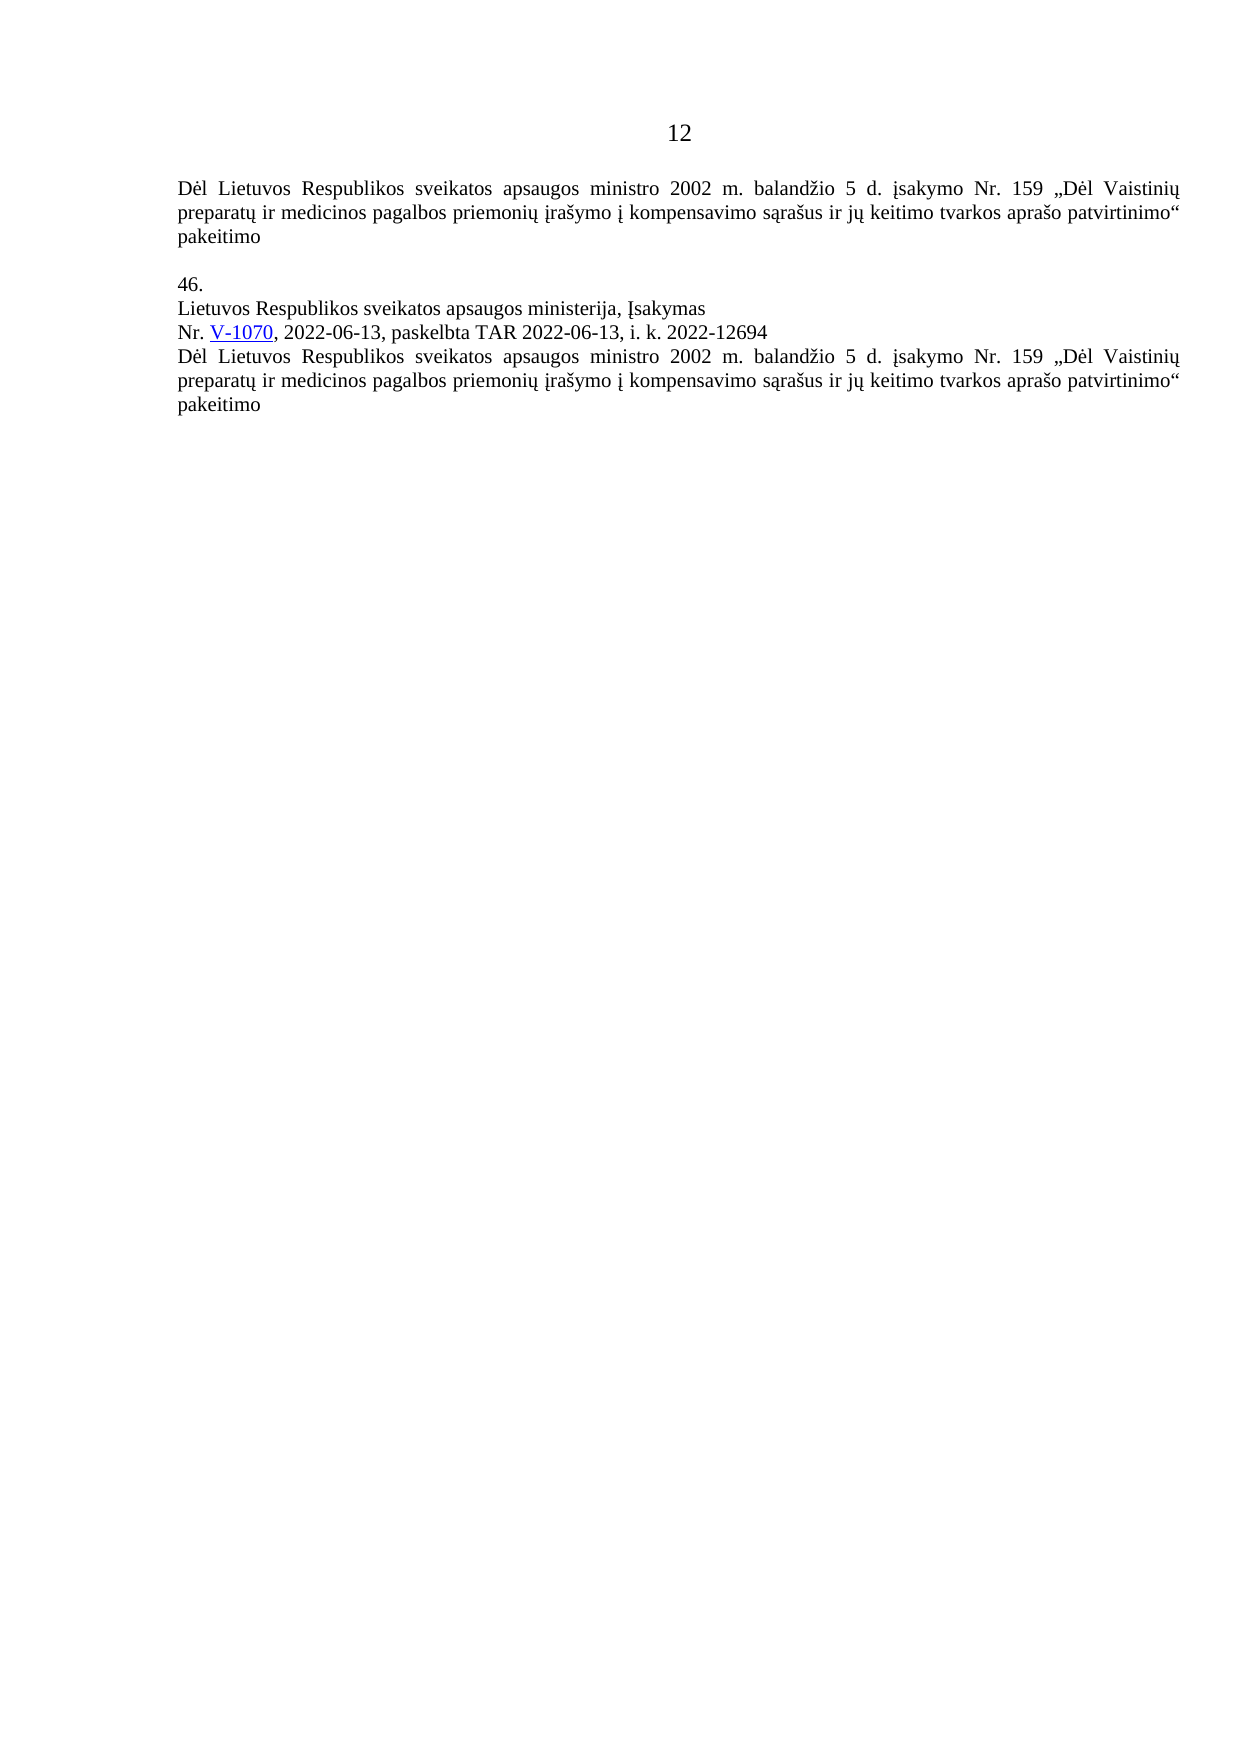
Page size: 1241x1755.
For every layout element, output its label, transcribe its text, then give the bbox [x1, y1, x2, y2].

text Lietuvos Respublikos sveikatos apsaugos ministerija, Įsakymas [177, 296, 1181, 320]
text Dėl Lietuvos Respublikos sveikatos apsaugos ministro 2002 m. balandžio 5 d. įsakymo Nr. 159 „Dėl Vaistinių preparatų ir medicinos pagalbos priemonių įrašymo į kompensavimo sąrašus ir jų keitimo tvarkos aprašo patvirtinimo“ pakeitimo [177, 344, 1181, 416]
text 46. [177, 272, 1181, 296]
text Dėl Lietuvos Respublikos sveikatos apsaugos ministro 2002 m. balandžio 5 d. įsakymo Nr. 159 „Dėl Vaistinių preparatų ir medicinos pagalbos priemonių įrašymo į kompensavimo sąrašus ir jų keitimo tvarkos aprašo patvirtinimo“ pakeitimo [177, 176, 1181, 248]
text Nr. V-1070, 2022-06-13, paskelbta TAR 2022-06-13, i. k. 2022-12694 [177, 320, 1181, 344]
